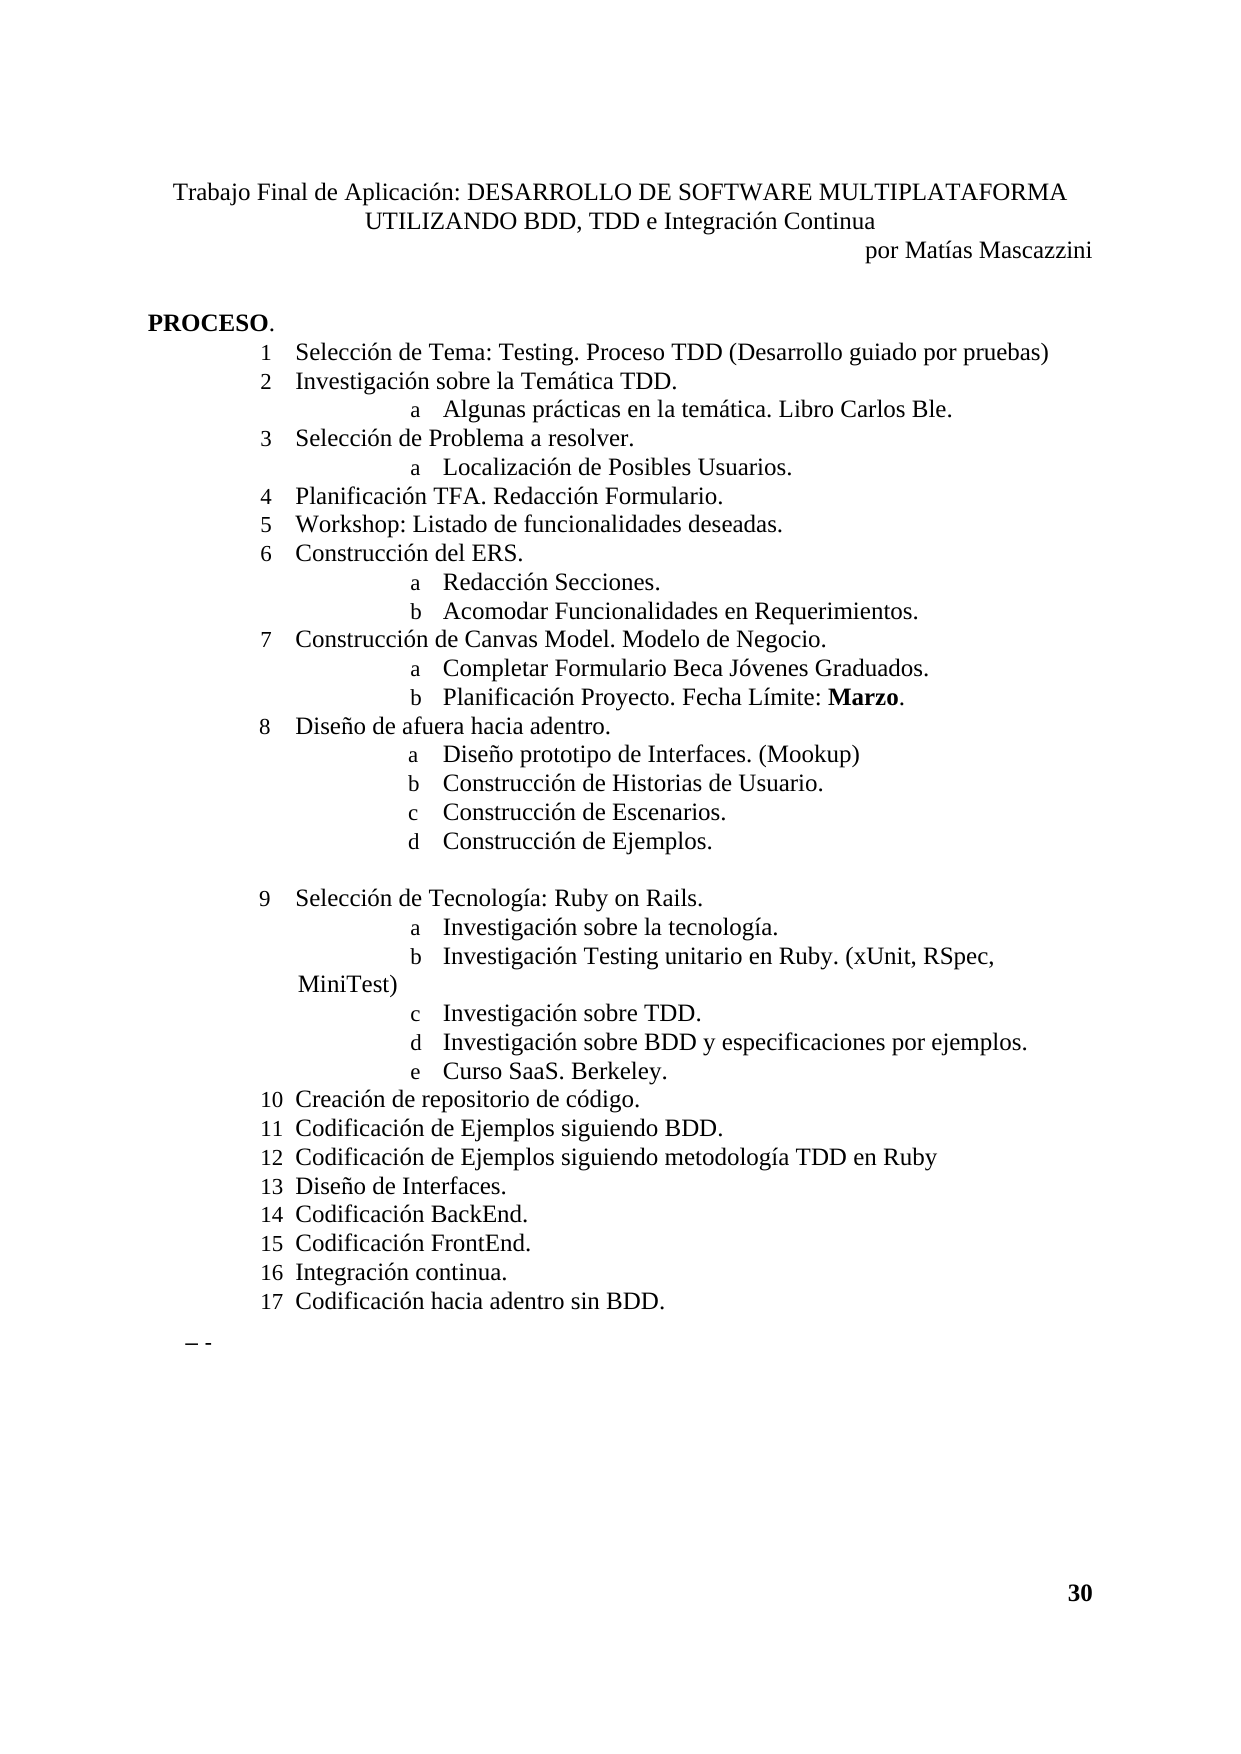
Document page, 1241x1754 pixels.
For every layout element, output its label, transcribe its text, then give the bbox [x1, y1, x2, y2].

list Construcción de Escenarios. [295, 797, 1093, 826]
list Investigación sobre la Temática TDD. [223, 366, 1093, 394]
list Planificación TFA. Redacción Formulario. [223, 481, 1093, 509]
list Selección de Tema: Testing. Proceso TDD (Desarrollo guiado por pruebas) [223, 337, 1093, 366]
list Localización de Posibles Usuarios. [298, 452, 1093, 481]
list Codificación hacia adentro sin BDD. [223, 1286, 1093, 1314]
list Workshop: Listado de funcionalidades deseadas. [223, 509, 1093, 538]
list Investigación sobre TDD. [298, 998, 1093, 1027]
text – - [185, 1329, 1093, 1355]
list Planificación Proyecto. Fecha Límite: Marzo. [298, 682, 1093, 711]
list Curso SaaS. Berkeley. [298, 1056, 1093, 1084]
list Diseño de Interfaces. [223, 1171, 1093, 1199]
list Integración continua. [223, 1257, 1093, 1286]
list Codificación de Ejemplos siguiendo metodología TDD en Ruby [223, 1142, 1093, 1171]
list Codificación BackEnd. [223, 1199, 1093, 1228]
list Selección de Tecnología: Ruby on Rails. [221, 883, 1093, 912]
text PROCESO. [148, 308, 1093, 337]
list Selección de Problema a resolver. [223, 423, 1093, 452]
list Construcción de Ejemplos. [295, 826, 1093, 854]
list Construcción del ERS. [223, 538, 1093, 567]
list Investigación sobre la tecnología. [298, 912, 1093, 941]
list Acomodar Funcionalidades en Requerimientos. [298, 596, 1093, 624]
list Completar Formulario Beca Jóvenes Graduados. [298, 653, 1093, 682]
list Investigación Testing unitario en Ruby. (xUnit, RSpec, MiniTest) [298, 941, 1093, 998]
list Diseño de afuera hacia adentro. [221, 711, 1093, 739]
list Investigación sobre BDD y especificaciones por ejemplos. [298, 1027, 1093, 1056]
list Construcción de Canvas Model. Modelo de Negocio. [223, 624, 1093, 653]
list Diseño prototipo de Interfaces. (Mookup) [295, 739, 1093, 768]
list Codificación de Ejemplos siguiendo BDD. [223, 1113, 1093, 1142]
list Codificación FrontEnd. [223, 1228, 1093, 1257]
list Redacción Secciones. [298, 567, 1093, 596]
list Creación de repositorio de código. [223, 1084, 1093, 1113]
list Algunas prácticas en la temática. Libro Carlos Ble. [298, 394, 1093, 423]
list Construcción de Historias de Usuario. [295, 768, 1093, 797]
